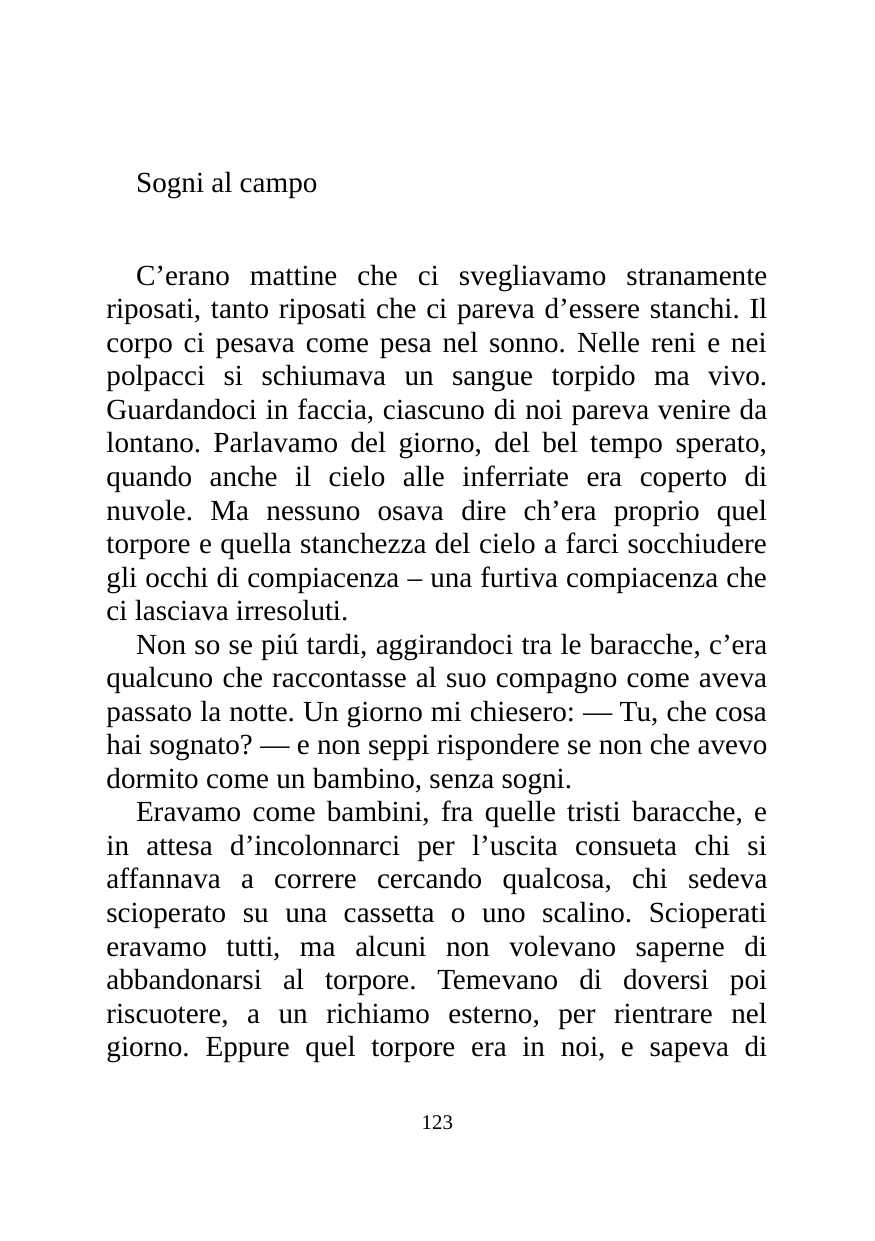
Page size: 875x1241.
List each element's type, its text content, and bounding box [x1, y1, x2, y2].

text C’erano mattine che ci svegliavamo stranamente riposati, tanto riposati che ci pareva d’essere stanchi. Il corpo ci pesava come pesa nel sonno. Nelle reni e nei polpacci si schiumava un sangue torpido ma vivo. Guardandoci in faccia, ciascuno di noi pareva venire da lontano. Parlavamo del giorno, del bel tempo sperato, quando anche il cielo alle inferriate era coperto di nuvole. Ma nessuno osava dire ch’era proprio quel torpore e quella stanchezza del cielo a farci socchiudere gli occhi di compiacenza – una furtiva compiacenza che ci lasciava irresoluti. [106, 258, 768, 627]
text Non so se piú tardi, aggirandoci tra le baracche, c’era qualcuno che raccontasse al suo compagno come aveva passato la notte. Un giorno mi chiesero: — Tu, che cosa hai sognato? — e non seppi rispondere se non che avevo dormito come un bambino, senza sogni. [106, 627, 768, 794]
text Eravamo come bambini, fra quelle tristi baracche, e in attesa d’incolonnarci per l’uscita consueta chi si affannava a correre cercando qualcosa, chi sedeva scioperato su una cassetta o uno scalino. Scioperati eravamo tutti, ma alcuni non volevano saperne di abbandonarsi al torpore. Temevano di doversi poi riscuotere, a un richiamo esterno, per rientrare nel giorno. Eppure quel torpore era in noi, e sapeva di [106, 794, 768, 1063]
subtitle Sogni al campo [136, 165, 768, 199]
